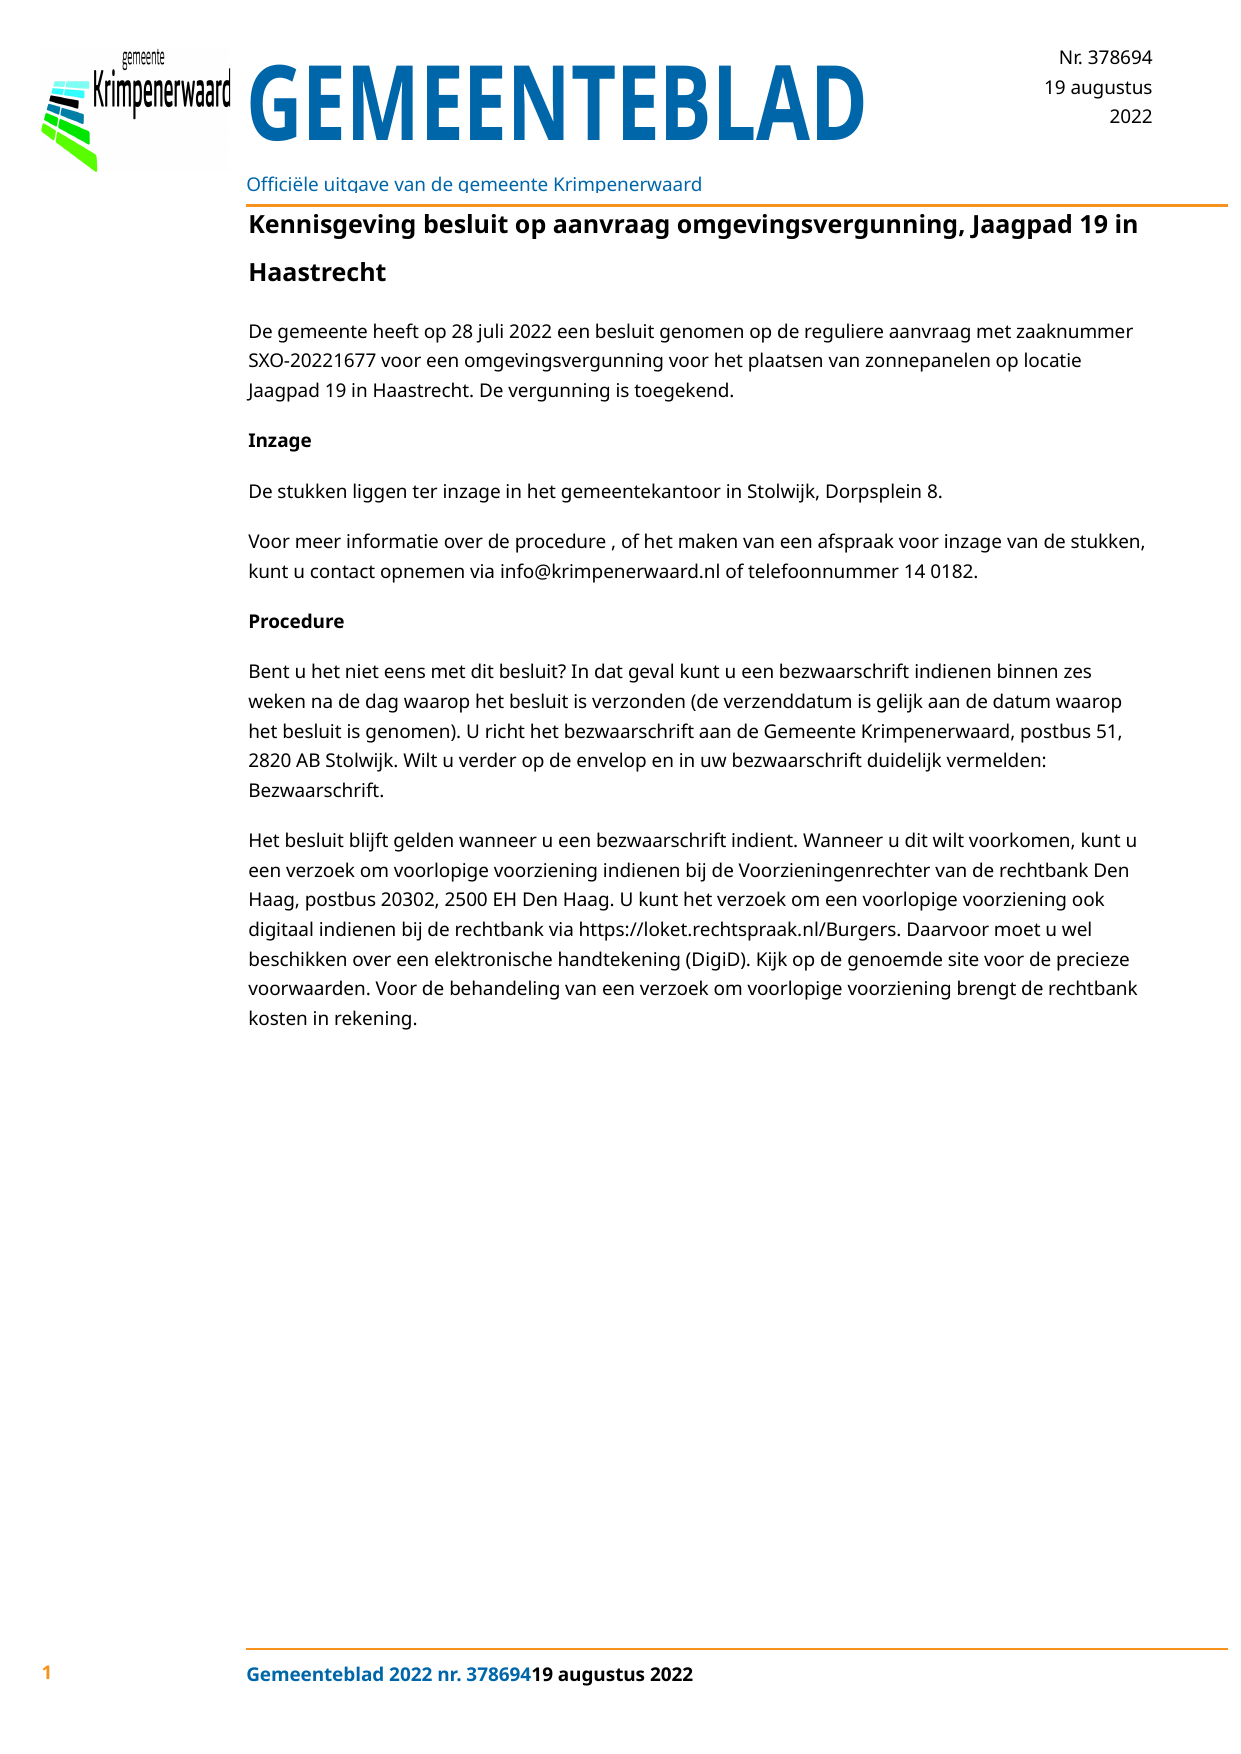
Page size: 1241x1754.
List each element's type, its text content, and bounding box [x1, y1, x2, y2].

text Bent u het niet eens met dit besluit? In dat geval kunt u een bezwaarschrift indienen binnen zes weken na de dag waarop het besluit is verzonden (de verzenddatum is gelijk aan de datum waarop het besluit is genomen). U richt het bezwaarschrift aan de Gemeente Krimpenerwaard, postbus 51, 2820 AB Stolwijk. Wilt u verder op de envelop en in uw bezwaarschrift duidelijk vermelden: Bezwaarschrift. [248, 659, 1152, 803]
text Voor meer informatie over de procedure , of het maken van een afspraak voor inzage van de stukken, kunt u contact opnemen via info@krimpenerwaard.nl of telefoonnummer 14 0182. [248, 528, 1152, 584]
picture [41, 47, 231, 172]
text Kennisgeving besluit op aanvraag omgevingsvergunning, Jaagpad 19 in Haastrecht [248, 207, 1152, 288]
text Het besluit blijft gelden wanneer u een bezwaarschrift indient. Wanneer u dit wilt voorkomen, kunt u een verzoek om voorlopige voorziening indienen bij de Voorzieningenrechter van de rechtbank Den Haag, postbus 20302, 2500 EH Den Haag. U kunt het verzoek om een voorlopige voorziening ook digitaal indienen bij de rechtbank via https://loket.rechtspraak.nl/Burgers. Daarvoor moet u wel beschikken over een elektronische handtekening (DigiD). Kijk op de genoemde site voor de precieze voorwaarden. Voor de behandeling van een verzoek om voorlopige voorziening brengt de rechtbank kosten in rekening. [248, 827, 1152, 1031]
text De stukken liggen ter inzage in het gemeentekantoor in Stolwijk, Dorpsplein 8. [248, 478, 1152, 504]
text De gemeente heeft op 28 juli 2022 een besluit genomen op de reguliere aanvraag met zaaknummer SXO-20221677 voor een omgevingsvergunning voor het plaatsen van zonnepanelen op locatie Jaagpad 19 in Haastrecht. De vergunning is toegekend. [248, 318, 1152, 403]
text Procedure [248, 608, 1152, 634]
text Inzage [248, 427, 1152, 453]
